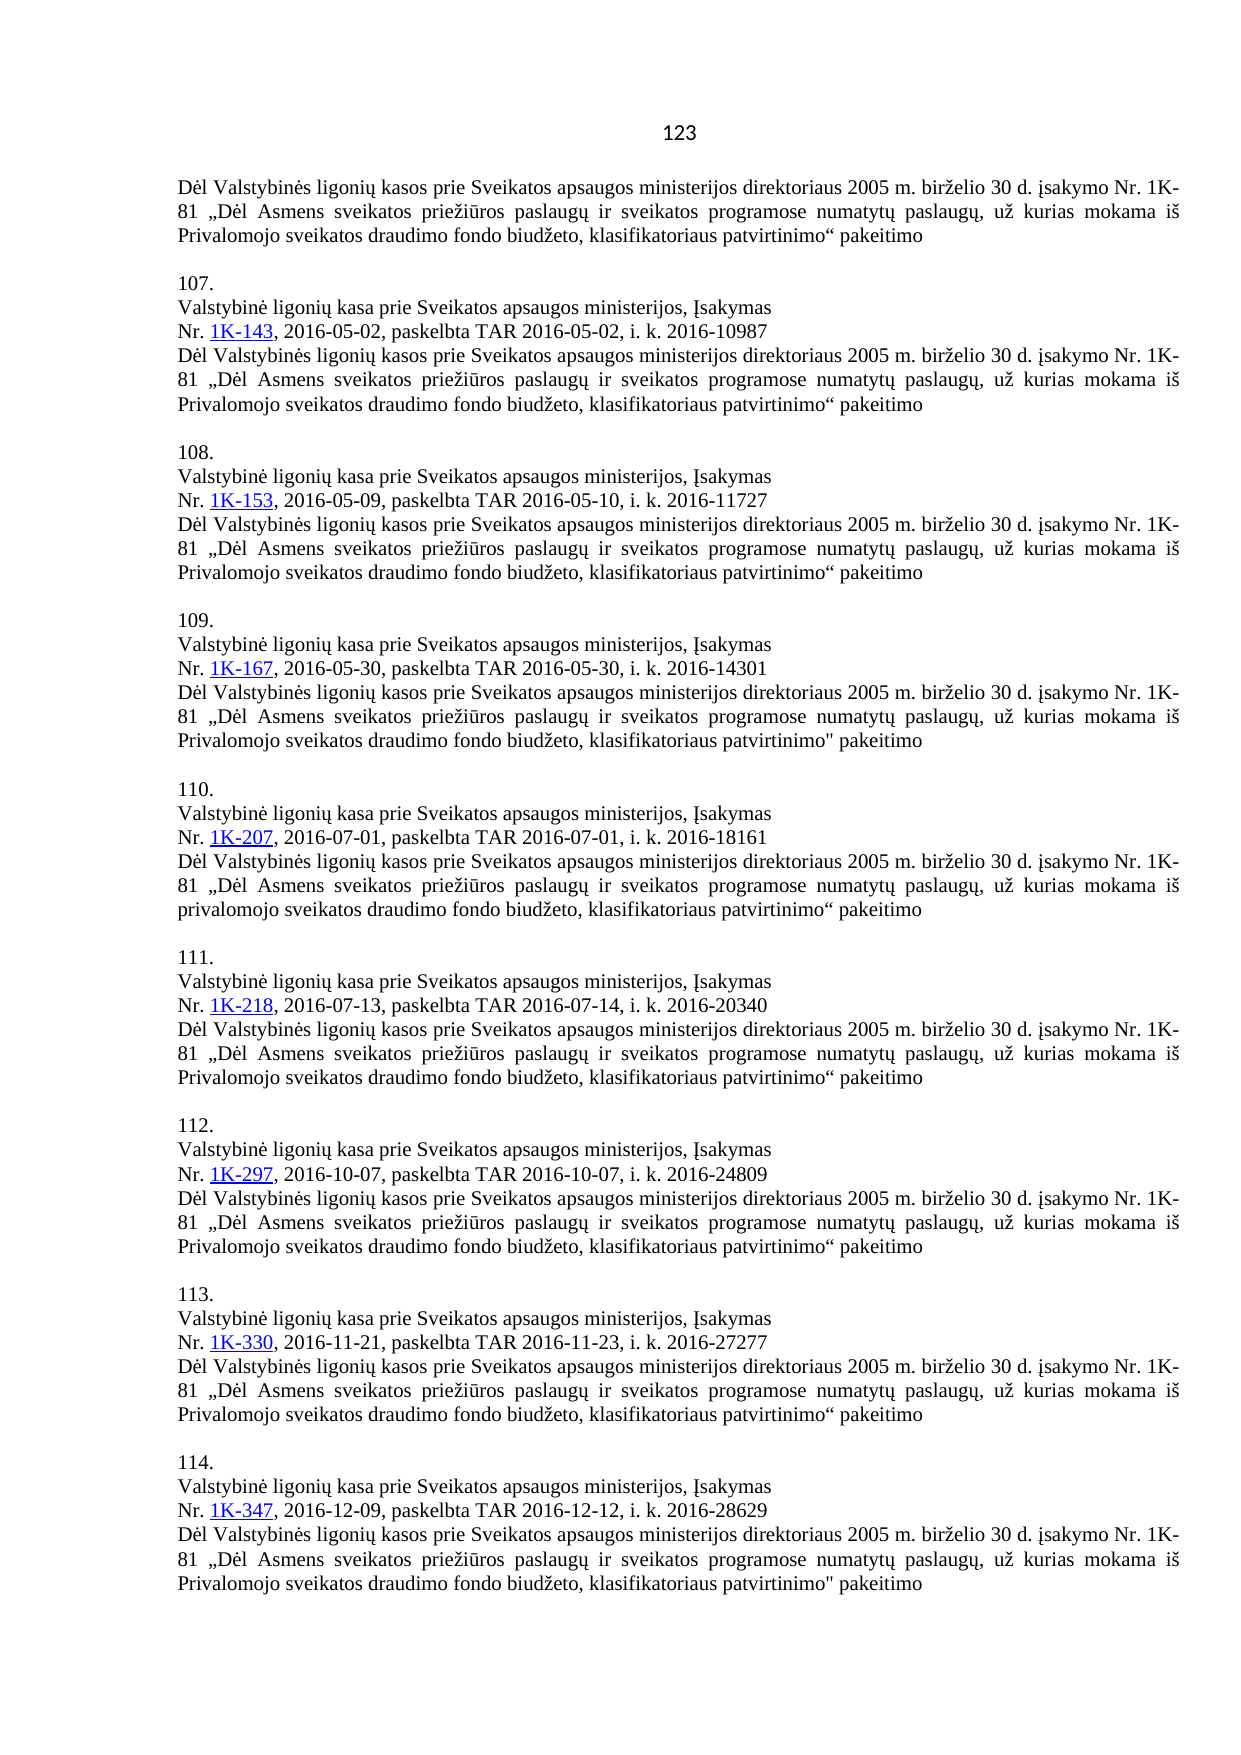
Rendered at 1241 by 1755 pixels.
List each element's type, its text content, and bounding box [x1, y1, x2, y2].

text Dėl Valstybinės ligonių kasos prie Sveikatos apsaugos ministerijos direktoriaus 2005 m. birželio 30 d. įsakymo Nr. 1K-81 „Dėl Asmens sveikatos priežiūros paslaugų ir sveikatos programose numatytų paslaugų, už kurias mokama iš Privalomojo sveikatos draudimo fondo biudžeto, klasifikatoriaus patvirtinimo“ pakeitimo [177, 1354, 1181, 1426]
text Nr. 1K-167, 2016-05-30, paskelbta TAR 2016-05-30, i. k. 2016-14301 [177, 656, 1181, 680]
text Valstybinė ligonių kasa prie Sveikatos apsaugos ministerijos, Įsakymas [177, 801, 1181, 824]
text Valstybinė ligonių kasa prie Sveikatos apsaugos ministerijos, Įsakymas [177, 1137, 1181, 1161]
text 111. [177, 945, 1181, 969]
text Valstybinė ligonių kasa prie Sveikatos apsaugos ministerijos, Įsakymas [177, 1474, 1181, 1498]
text Dėl Valstybinės ligonių kasos prie Sveikatos apsaugos ministerijos direktoriaus 2005 m. birželio 30 d. įsakymo Nr. 1K-81 „Dėl Asmens sveikatos priežiūros paslaugų ir sveikatos programose numatytų paslaugų, už kurias mokama iš Privalomojo sveikatos draudimo fondo biudžeto, klasifikatoriaus patvirtinimo“ pakeitimo [177, 1186, 1181, 1258]
text Nr. 1K-297, 2016-10-07, paskelbta TAR 2016-10-07, i. k. 2016-24809 [177, 1161, 1181, 1186]
text Dėl Valstybinės ligonių kasos prie Sveikatos apsaugos ministerijos direktoriaus 2005 m. birželio 30 d. įsakymo Nr. 1K-81 „Dėl Asmens sveikatos priežiūros paslaugų ir sveikatos programose numatytų paslaugų, už kurias mokama iš Privalomojo sveikatos draudimo fondo biudžeto, klasifikatoriaus patvirtinimo" pakeitimo [177, 1522, 1181, 1594]
text Valstybinė ligonių kasa prie Sveikatos apsaugos ministerijos, Įsakymas [177, 464, 1181, 488]
text Nr. 1K-347, 2016-12-09, paskelbta TAR 2016-12-12, i. k. 2016-28629 [177, 1498, 1181, 1522]
text Nr. 1K-153, 2016-05-09, paskelbta TAR 2016-05-10, i. k. 2016-11727 [177, 488, 1181, 512]
text Valstybinė ligonių kasa prie Sveikatos apsaugos ministerijos, Įsakymas [177, 969, 1181, 993]
text Valstybinė ligonių kasa prie Sveikatos apsaugos ministerijos, Įsakymas [177, 1306, 1181, 1330]
text 107. [177, 271, 1181, 295]
text 108. [177, 439, 1181, 464]
text Dėl Valstybinės ligonių kasos prie Sveikatos apsaugos ministerijos direktoriaus 2005 m. birželio 30 d. įsakymo Nr. 1K-81 „Dėl Asmens sveikatos priežiūros paslaugų ir sveikatos programose numatytų paslaugų, už kurias mokama iš Privalomojo sveikatos draudimo fondo biudžeto, klasifikatoriaus patvirtinimo“ pakeitimo [177, 1017, 1181, 1089]
text 112. [177, 1113, 1181, 1137]
text Nr. 1K-330, 2016-11-21, paskelbta TAR 2016-11-23, i. k. 2016-27277 [177, 1330, 1181, 1354]
text Nr. 1K-207, 2016-07-01, paskelbta TAR 2016-07-01, i. k. 2016-18161 [177, 824, 1181, 849]
text Dėl Valstybinės ligonių kasos prie Sveikatos apsaugos ministerijos direktoriaus 2005 m. birželio 30 d. įsakymo Nr. 1K-81 „Dėl Asmens sveikatos priežiūros paslaugų ir sveikatos programose numatytų paslaugų, už kurias mokama iš Privalomojo sveikatos draudimo fondo biudžeto, klasifikatoriaus patvirtinimo“ pakeitimo [177, 512, 1181, 584]
text Nr. 1K-143, 2016-05-02, paskelbta TAR 2016-05-02, i. k. 2016-10987 [177, 319, 1181, 343]
text 113. [177, 1282, 1181, 1306]
text Nr. 1K-218, 2016-07-13, paskelbta TAR 2016-07-14, i. k. 2016-20340 [177, 993, 1181, 1017]
text Dėl Valstybinės ligonių kasos prie Sveikatos apsaugos ministerijos direktoriaus 2005 m. birželio 30 d. įsakymo Nr. 1K-81 „Dėl Asmens sveikatos priežiūros paslaugų ir sveikatos programose numatytų paslaugų, už kurias mokama iš privalomojo sveikatos draudimo fondo biudžeto, klasifikatoriaus patvirtinimo“ pakeitimo [177, 849, 1181, 921]
text 109. [177, 608, 1181, 632]
text 114. [177, 1450, 1181, 1474]
text Valstybinė ligonių kasa prie Sveikatos apsaugos ministerijos, Įsakymas [177, 632, 1181, 656]
text Valstybinė ligonių kasa prie Sveikatos apsaugos ministerijos, Įsakymas [177, 295, 1181, 319]
text 110. [177, 776, 1181, 801]
text Dėl Valstybinės ligonių kasos prie Sveikatos apsaugos ministerijos direktoriaus 2005 m. birželio 30 d. įsakymo Nr. 1K-81 „Dėl Asmens sveikatos priežiūros paslaugų ir sveikatos programose numatytų paslaugų, už kurias mokama iš Privalomojo sveikatos draudimo fondo biudžeto, klasifikatoriaus patvirtinimo“ pakeitimo [177, 343, 1181, 416]
text Dėl Valstybinės ligonių kasos prie Sveikatos apsaugos ministerijos direktoriaus 2005 m. birželio 30 d. įsakymo Nr. 1K-81 „Dėl Asmens sveikatos priežiūros paslaugų ir sveikatos programose numatytų paslaugų, už kurias mokama iš Privalomojo sveikatos draudimo fondo biudžeto, klasifikatoriaus patvirtinimo“ pakeitimo [177, 175, 1181, 247]
text Dėl Valstybinės ligonių kasos prie Sveikatos apsaugos ministerijos direktoriaus 2005 m. birželio 30 d. įsakymo Nr. 1K-81 „Dėl Asmens sveikatos priežiūros paslaugų ir sveikatos programose numatytų paslaugų, už kurias mokama iš Privalomojo sveikatos draudimo fondo biudžeto, klasifikatoriaus patvirtinimo" pakeitimo [177, 680, 1181, 752]
